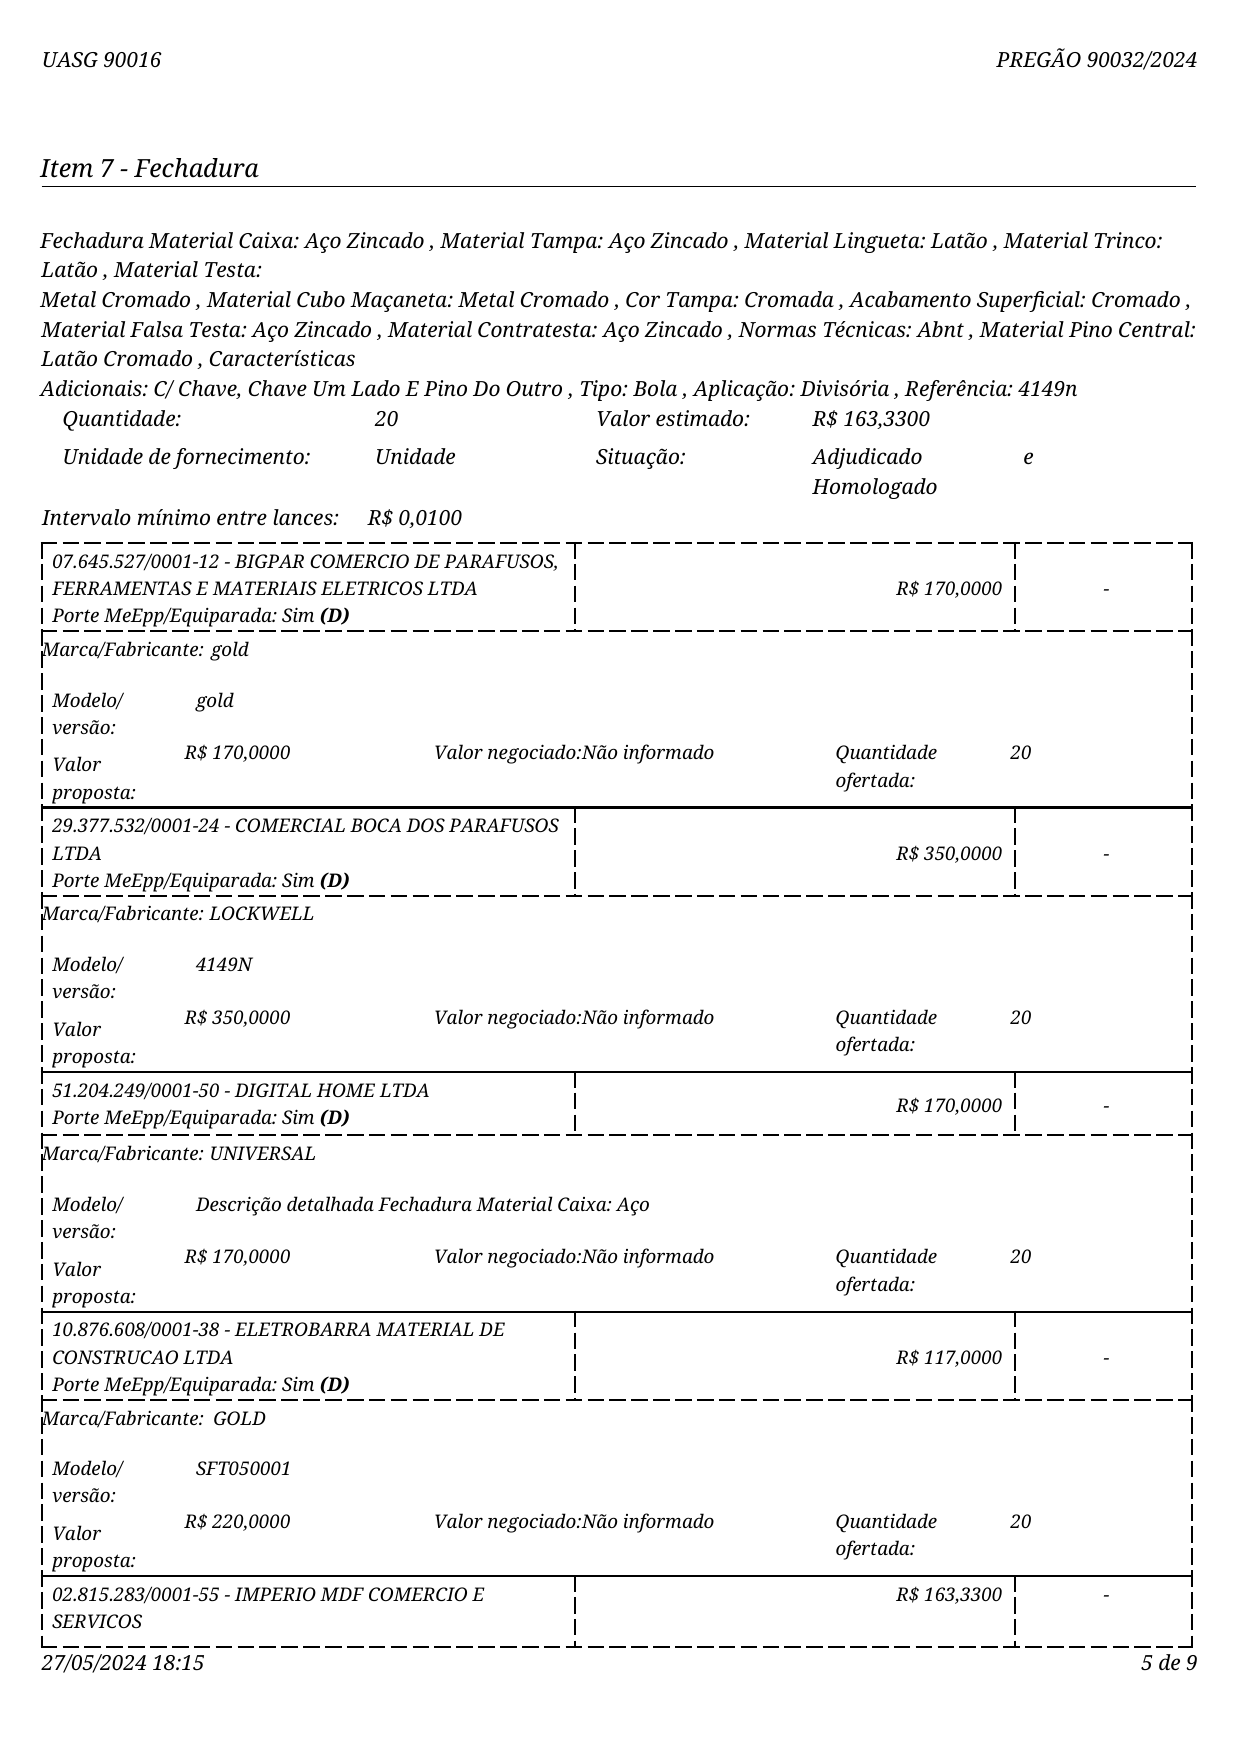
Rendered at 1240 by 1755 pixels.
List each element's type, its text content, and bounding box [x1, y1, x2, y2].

table_cell R$ 170,0000 Valor negociado: Não informado [184, 1238, 835, 1311]
table_cell R$ 117,0000 [835, 1313, 1014, 1399]
text Item 7 - Fechadura [40, 150, 1200, 184]
table_cell Quantidade ofertada: [835, 1238, 1000, 1311]
table_cell [1066, 947, 1192, 998]
table_cell [835, 1399, 1066, 1451]
table_cell [1066, 1502, 1192, 1575]
table_cell [835, 1187, 1066, 1237]
table_cell [835, 630, 1066, 683]
table_cell - [1066, 1313, 1192, 1399]
table_cell [1066, 998, 1192, 1071]
table_cell Modelo/versão: Valor proposta: [42, 947, 184, 1071]
table_cell Marca/Fabricante: LOCKWELL [42, 895, 835, 947]
table_cell Marca/Fabricante: GOLD [42, 1399, 835, 1451]
table_cell [1066, 895, 1192, 947]
text Adicionais: C/ Chave, Chave Um Lado E Pino Do Outro , Tipo: Bola , Aplicação: Divisória , Referência: 4149n [40, 374, 1200, 402]
table_cell 51.204.249/0001-50 - DIGITAL HOME LTDA Porte MeEpp/Equiparada: Sim (D) [42, 1073, 575, 1134]
table_header R$ 163,3300 Adjudicado e Homologado [813, 404, 1036, 503]
table_cell Modelo/versão: Valor proposta: [42, 683, 184, 806]
table_cell R$ 170,0000 Valor negociado: Não informado [184, 733, 835, 806]
table_cell Descrição detalhada Fechadura Material Caixa: Aço [184, 1187, 835, 1237]
table_cell R$ 220,0000 Valor negociado: Não informado [184, 1502, 835, 1575]
table_header R$ 170,0000 [835, 542, 1014, 630]
table_cell [1066, 630, 1192, 683]
table_cell gold [184, 683, 835, 733]
table_cell [1066, 1187, 1192, 1237]
table_cell R$ 163,3300 [835, 1577, 1014, 1646]
table_cell 20 [1000, 1238, 1066, 1311]
table_cell [575, 1577, 835, 1646]
table_cell Marca/Fabricante: UNIVERSAL [42, 1134, 835, 1187]
table_cell [835, 947, 1066, 998]
table_cell 20 [1000, 998, 1066, 1071]
table_cell Quantidade ofertada: [835, 998, 1000, 1071]
table_header 07.645.527/0001-12 - BIGPAR COMERCIO DE PARAFUSOS, FERRAMENTAS E MATERIAIS ELETRICOS LTDA Porte MeEpp/Equiparada: Sim (D) [42, 542, 575, 630]
text Metal Cromado , Material Cubo Maçaneta: Metal Cromado , Cor Tampa: Cromada , Acabamento Superficial: Cromado , Material Falsa Testa: Aço Zincado , Material Contratesta: Aço Zincado , Normas Técnicas: Abnt , Material Pino Central: Latão Cromado , Características [40, 285, 1200, 373]
table_cell Quantidade ofertada: [835, 733, 1000, 806]
table_cell [1066, 1399, 1192, 1451]
table_cell [1066, 1238, 1192, 1311]
table_cell 29.377.532/0001-24 - COMERCIAL BOCA DOS PARAFUSOS LTDA Porte MeEpp/Equiparada: Sim (D) [42, 809, 575, 894]
table_cell [1015, 1073, 1066, 1134]
table_cell - [1066, 809, 1192, 894]
table_cell [1015, 1313, 1066, 1399]
table_cell 10.876.608/0001-38 - ELETROBARRA MATERIAL DE CONSTRUCAO LTDA Porte MeEpp/Equiparada: Sim (D) [42, 1313, 575, 1399]
table_cell [1066, 1451, 1192, 1502]
table_cell [1066, 1134, 1192, 1187]
table_cell [1015, 809, 1066, 894]
text Intervalo mínimo entre lances: R$ 0,0100 [42, 503, 1200, 531]
text Fechadura Material Caixa: Aço Zincado , Material Tampa: Aço Zincado , Material Lingueta: Latão , Material Trinco: Latão , Material Testa: [40, 226, 1200, 284]
table_cell [575, 1313, 835, 1399]
table_cell Modelo/versão: Valor proposta: [42, 1451, 184, 1575]
table_cell 20 [1000, 733, 1066, 806]
table_cell Marca/Fabricante: gold [42, 630, 835, 683]
table_cell Quantidade ofertada: [835, 1502, 1000, 1575]
table_cell [835, 1451, 1066, 1502]
table_cell SFT050001 [184, 1451, 835, 1502]
table_cell R$ 350,0000 Valor negociado: Não informado [184, 998, 835, 1071]
table_cell [575, 809, 835, 894]
table_cell - [1066, 1577, 1192, 1646]
table_cell 02.815.283/0001-55 - IMPERIO MDF COMERCIO E SERVICOS [42, 1577, 575, 1646]
table_header Valor estimado: Situação: [596, 404, 812, 503]
table_cell [575, 1073, 835, 1134]
table_cell R$ 170,0000 [835, 1073, 1014, 1134]
table_cell [835, 895, 1066, 947]
table_cell R$ 350,0000 [835, 809, 1014, 894]
table_header Quantidade: Unidade de fornecimento: [63, 404, 375, 503]
table_cell [1015, 1577, 1066, 1646]
table_cell [1066, 733, 1192, 806]
table_cell [835, 1134, 1066, 1187]
table_cell [1066, 683, 1192, 733]
table_header [1015, 542, 1066, 630]
table_cell 4149N [184, 947, 835, 998]
table_cell [835, 683, 1066, 733]
table_header 20 Unidade [375, 404, 596, 503]
table_header - [1066, 542, 1192, 630]
table_cell Modelo/versão: Valor proposta: [42, 1187, 184, 1311]
table_cell 20 [1000, 1502, 1066, 1575]
table_cell - [1066, 1073, 1192, 1134]
table_header [575, 542, 835, 630]
